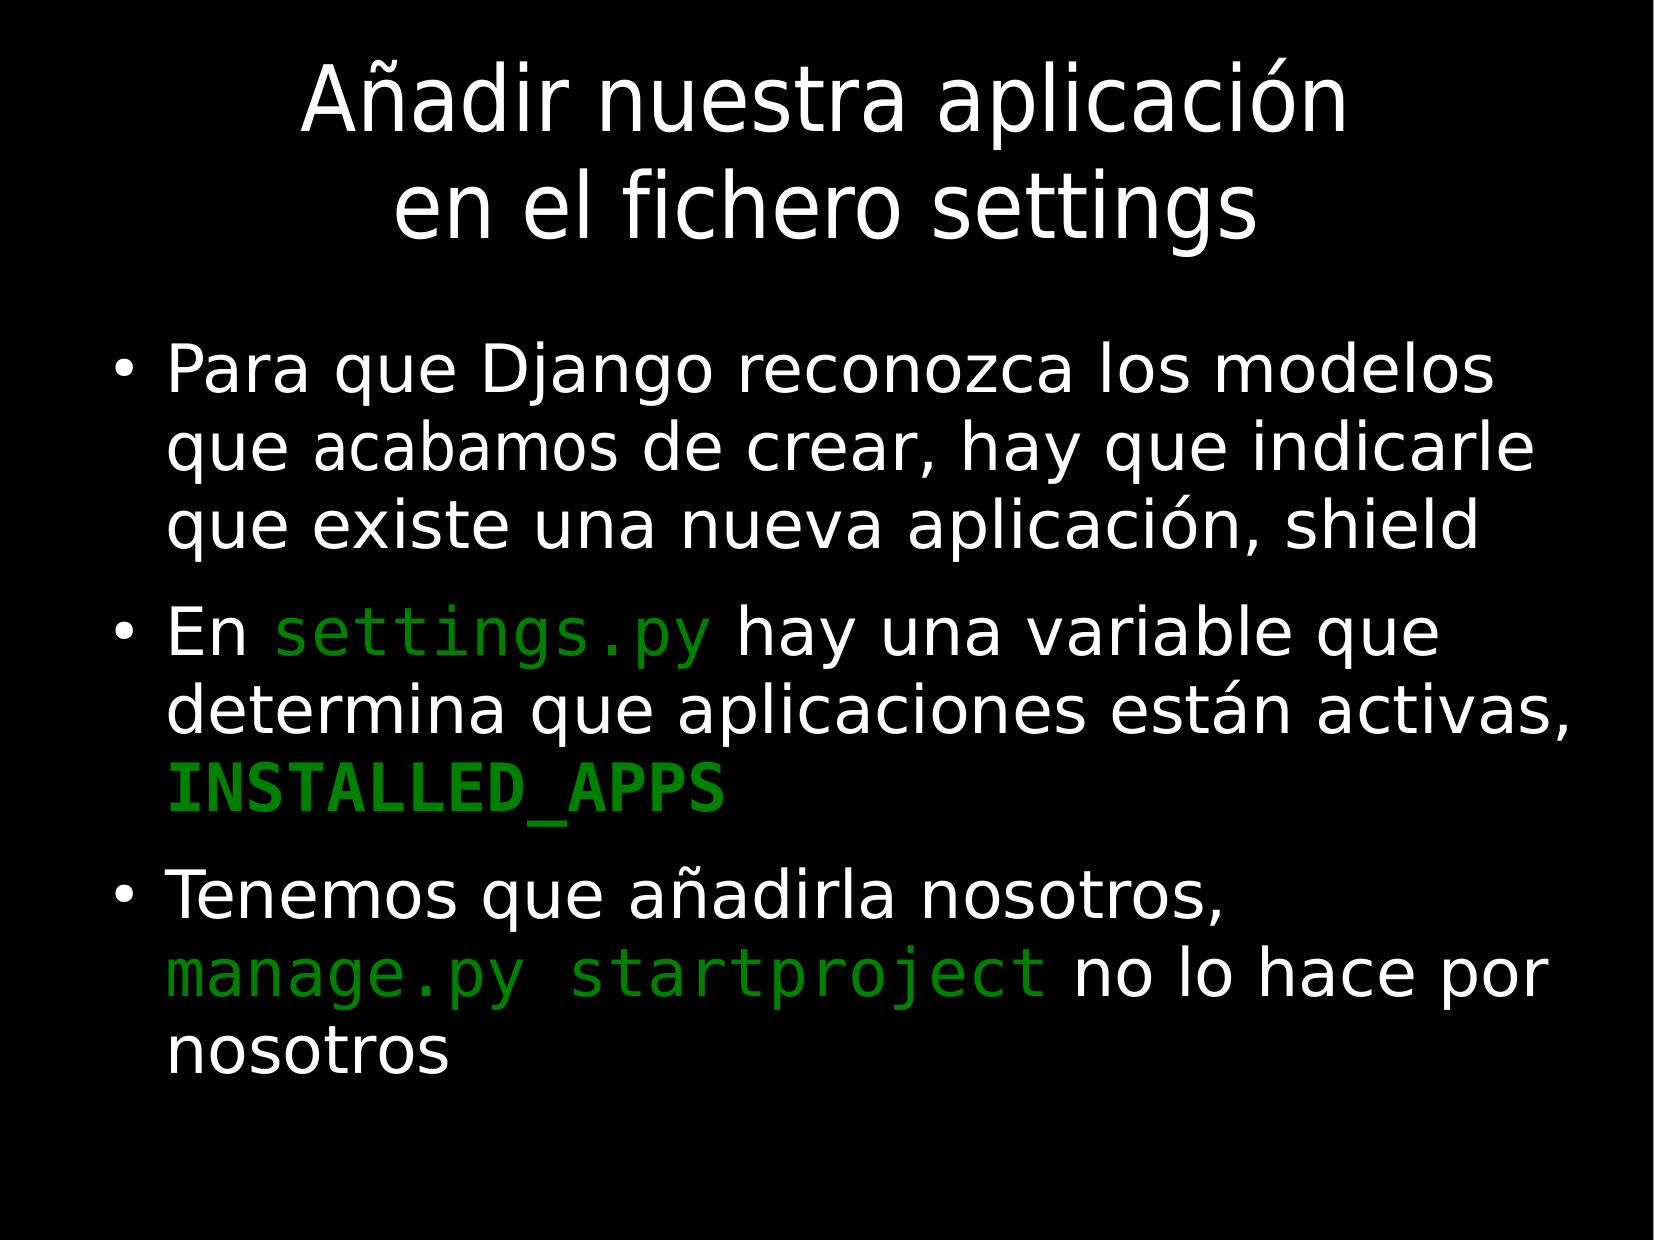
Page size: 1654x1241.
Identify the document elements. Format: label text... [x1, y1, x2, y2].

title Añadir nuestra aplicación en el fichero settings [82, 45, 1571, 261]
list Para que Django reconozca los modelos que acabamos de crear, hay que indicarle que existe una nueva aplicación, shield En settings.py hay una variable que determina que aplicaciones están activas, INSTALLED_APPS Tenemos que añadirla nosotros, manage.py startproject no lo hace por nosotros [94, 330, 1583, 1150]
